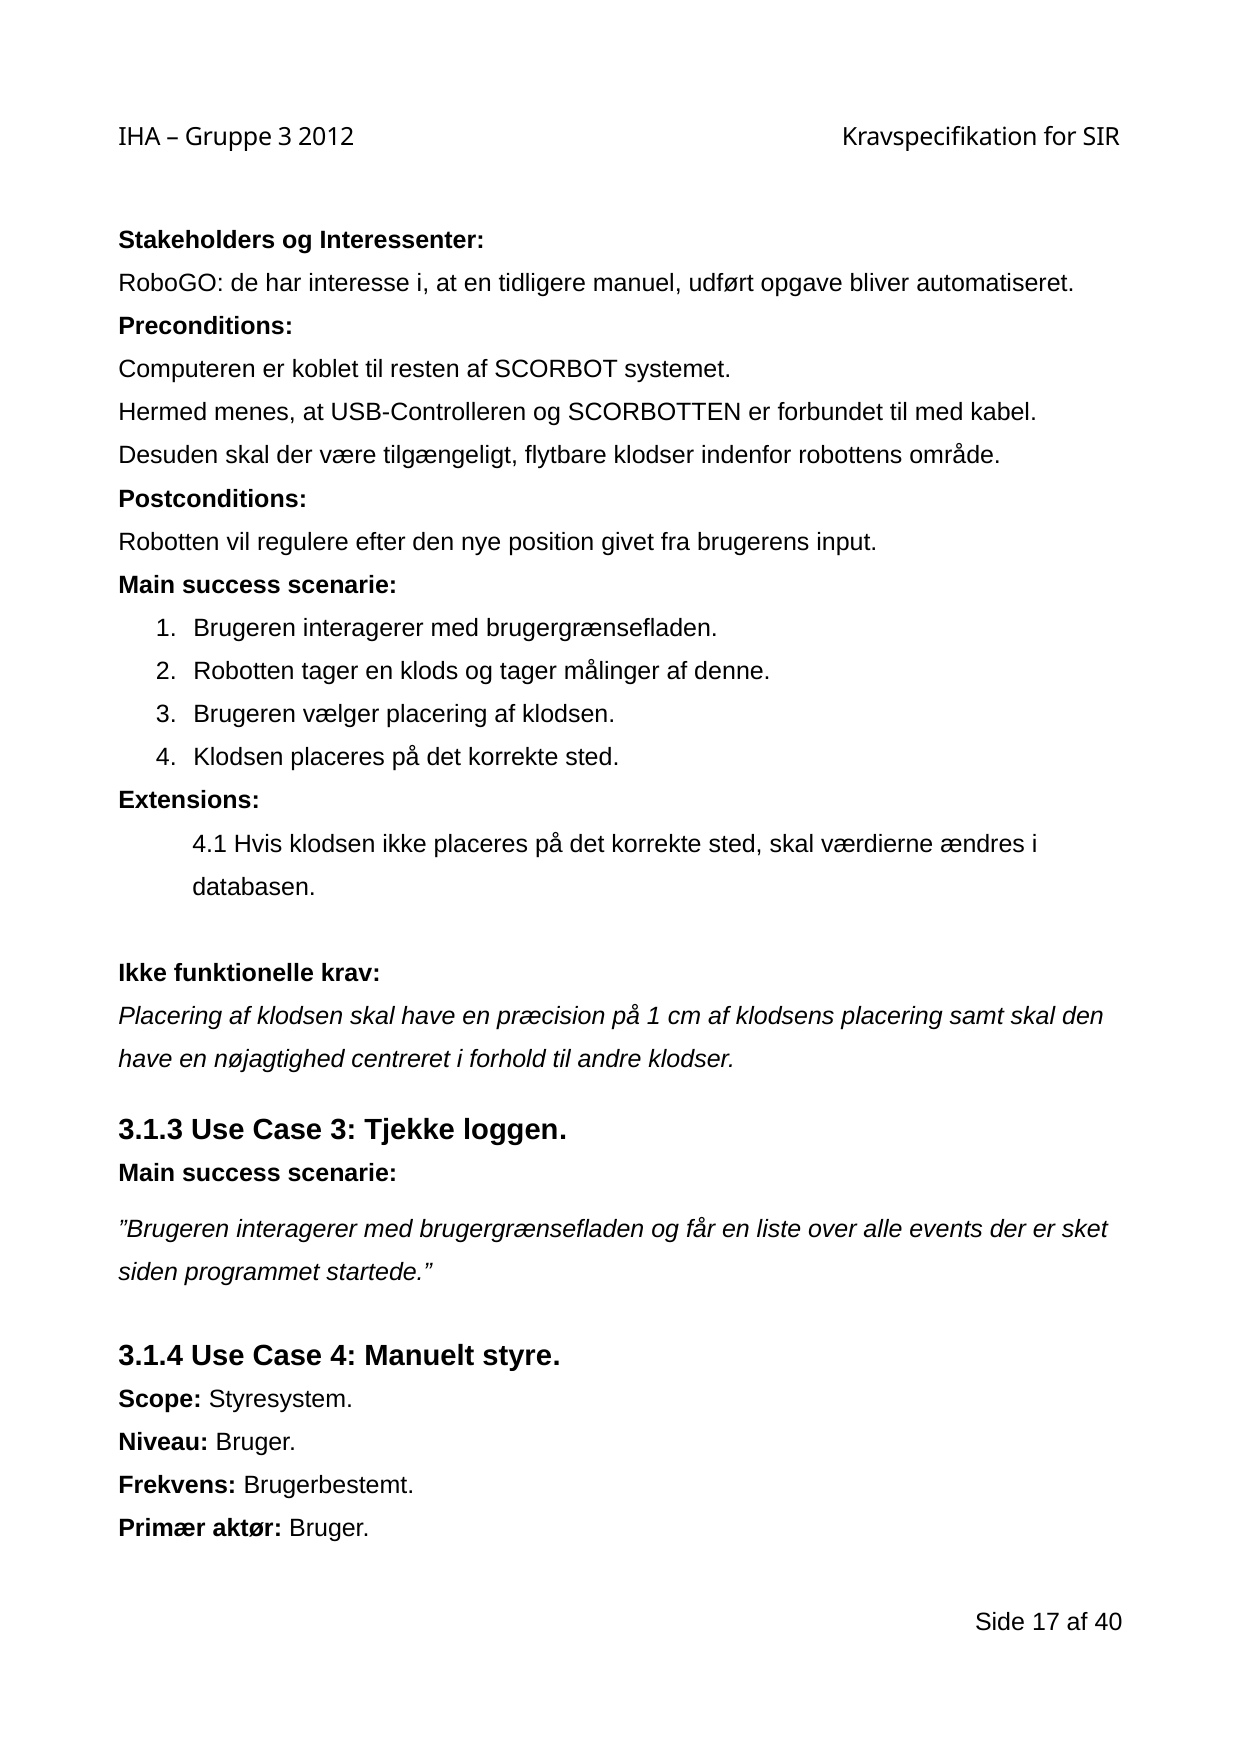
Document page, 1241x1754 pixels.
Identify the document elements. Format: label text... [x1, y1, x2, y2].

list Klodsen placeres på det korrekte sted. [156, 742, 1122, 771]
text RoboGO: de har interesse i, at en tidligere manuel, udført opgave bliver automatiseret. [118, 268, 1122, 297]
list Robotten tager en klods og tager målinger af denne. [156, 656, 1122, 685]
text Robotten vil regulere efter den nye position givet fra brugerens input. [118, 527, 1122, 555]
text ”Brugeren interagerer med brugergrænsefladen og får en liste over alle events der er sket siden programmet startede.” [118, 1214, 1122, 1286]
text Hermed menes, at USB-Controlleren og SCORBOTTEN er forbundet til med kabel. [118, 397, 1122, 426]
text Preconditions: [118, 311, 1122, 340]
text Niveau: Bruger. [118, 1427, 1122, 1456]
text Postconditions: [118, 483, 1122, 512]
list Brugeren interagerer med brugergrænsefladen. [156, 613, 1122, 642]
text Frekvens: Brugerbestemt. [118, 1470, 1122, 1499]
text Desuden skal der være tilgængeligt, flytbare klodser indenfor robottens område. [118, 440, 1122, 469]
text Ikke funktionelle krav: [118, 958, 1122, 987]
text Stakeholders og Interessenter: [118, 225, 1122, 253]
text Scope: Styresystem. [118, 1384, 1122, 1412]
text Main success scenarie: [118, 570, 1122, 598]
text 4.1 Hvis klodsen ikke placeres på det korrekte sted, skal værdierne ændres i databasen. [118, 828, 1122, 900]
subtitle 3.1.3 Use Case 3: Tjekke loggen. [118, 1112, 1122, 1146]
text Primær aktør: Bruger. [118, 1513, 1122, 1542]
text Placering af klodsen skal have en præcision på 1 cm af klodsens placering samt skal den have en nøjagtighed centreret i forhold til andre klodser. [118, 1001, 1122, 1073]
subtitle 3.1.4 Use Case 4: Manuelt styre. [118, 1338, 1122, 1371]
text Main success scenarie: [118, 1158, 1122, 1187]
list Brugeren vælger placering af klodsen. [156, 699, 1122, 728]
text Computeren er koblet til resten af SCORBOT systemet. [118, 354, 1122, 383]
text Extensions: [118, 785, 1122, 814]
